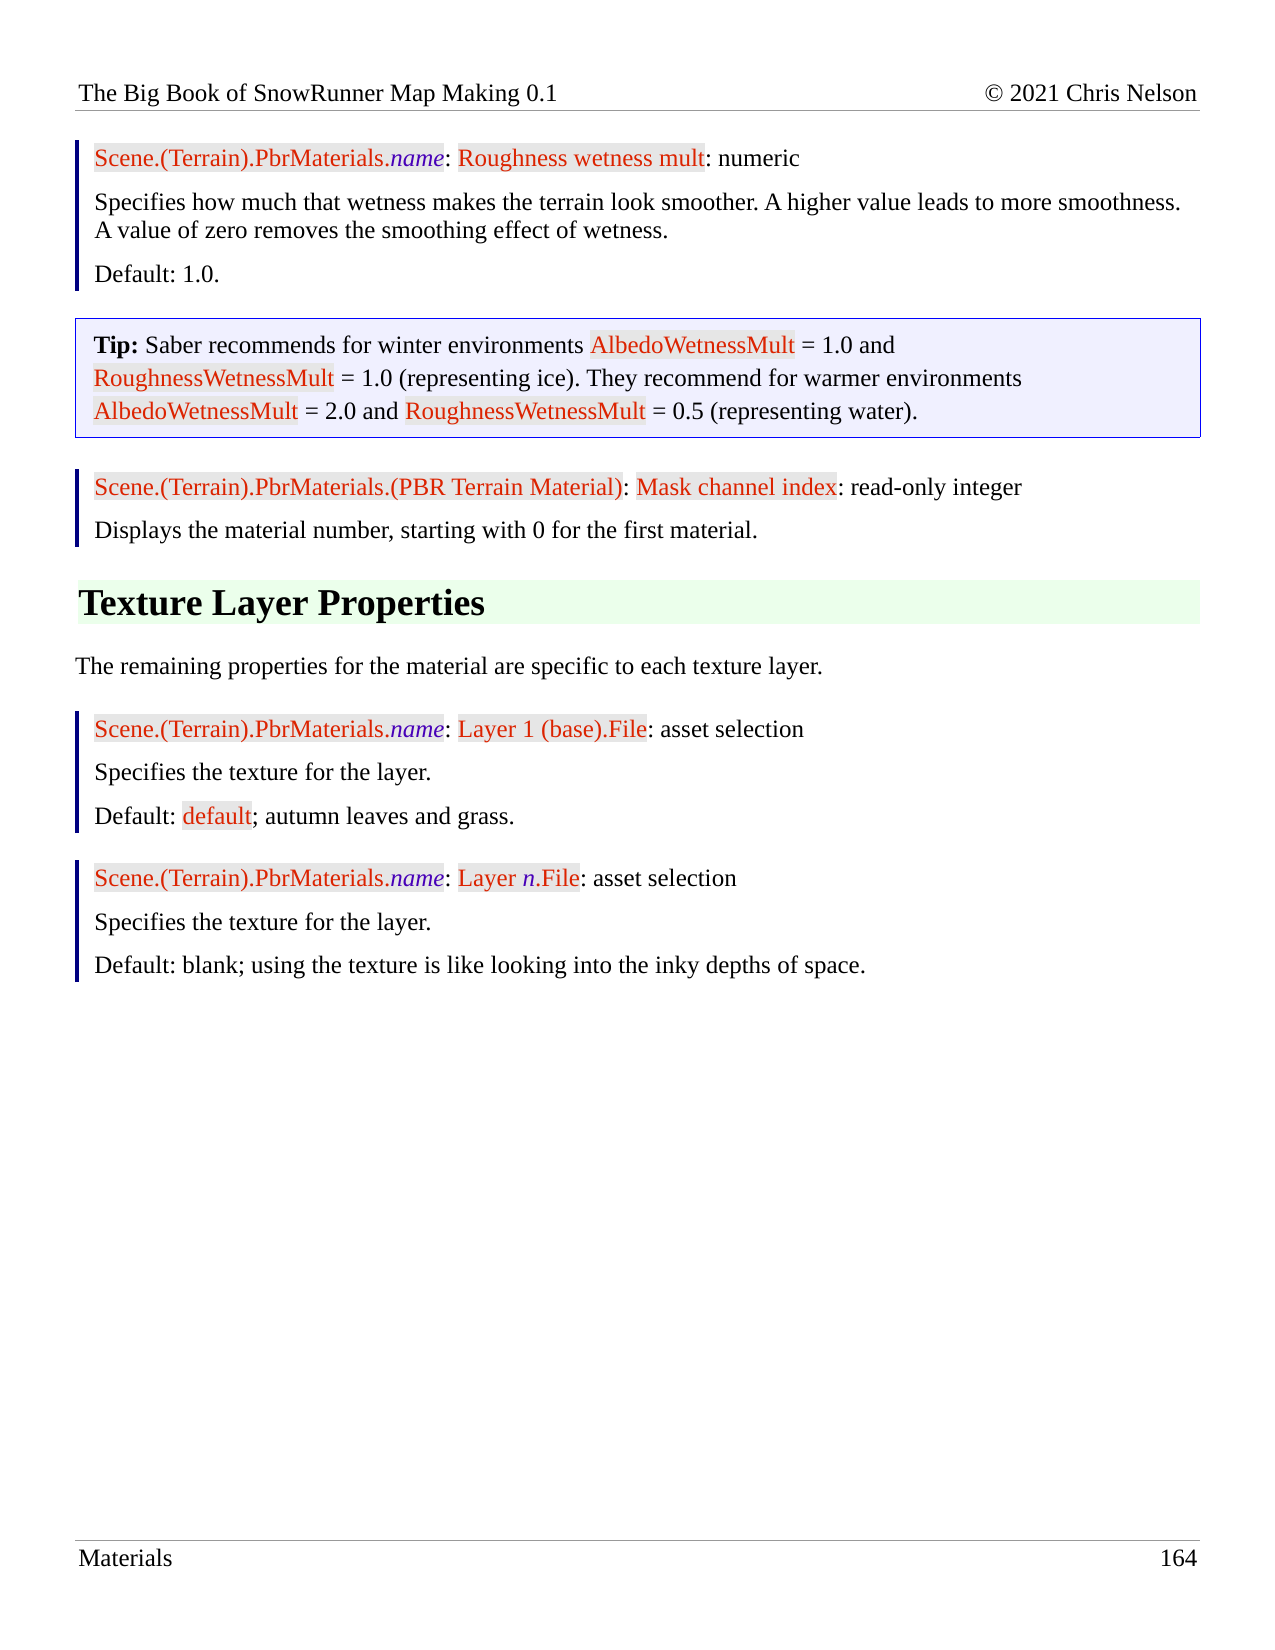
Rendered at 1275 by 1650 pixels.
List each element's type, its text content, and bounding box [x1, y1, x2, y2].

text Specifies the texture for the layer. [79, 904, 1200, 936]
text Scene.(Terrain).PbrMaterials.name: Layer n.File: asset selection [79, 860, 1200, 892]
subtitle Texture Layer Properties [78, 580, 1200, 624]
text The remaining properties for the material are specific to each texture layer. [75, 651, 1200, 679]
list Saber recommends for winter environments AlbedoWetnessMult = 1.0 and RoughnessWetnessMult = 1.0 (representing ice). They recommend for warmer environments AlbedoWetnessMult = 2.0 and RoughnessWetnessMult = 0.5 (representing water). [76, 319, 1200, 437]
text Default: default; autumn leaves and grass. [79, 798, 1200, 833]
text Specifies the texture for the layer. [79, 754, 1200, 786]
text Scene.(Terrain).PbrMaterials.(PBR Terrain Material): Mask channel index: read-only integer [75, 468, 1200, 500]
text Default: 1.0. [79, 256, 1200, 291]
text Scene.(Terrain).PbrMaterials.name: Roughness wetness mult: numeric [79, 140, 1200, 172]
text Specifies how much that wetness makes the terrain look smoother. A higher value leads to more smoothness. A value of zero removes the smoothing effect of wetness. [79, 184, 1200, 244]
text Scene.(Terrain).PbrMaterials.name: Layer 1 (base).File: asset selection [79, 711, 1200, 742]
text Displays the material number, starting with 0 for the first material. [79, 512, 1200, 547]
text Default: blank; using the texture is like looking into the inky depths of space. [79, 947, 1200, 982]
